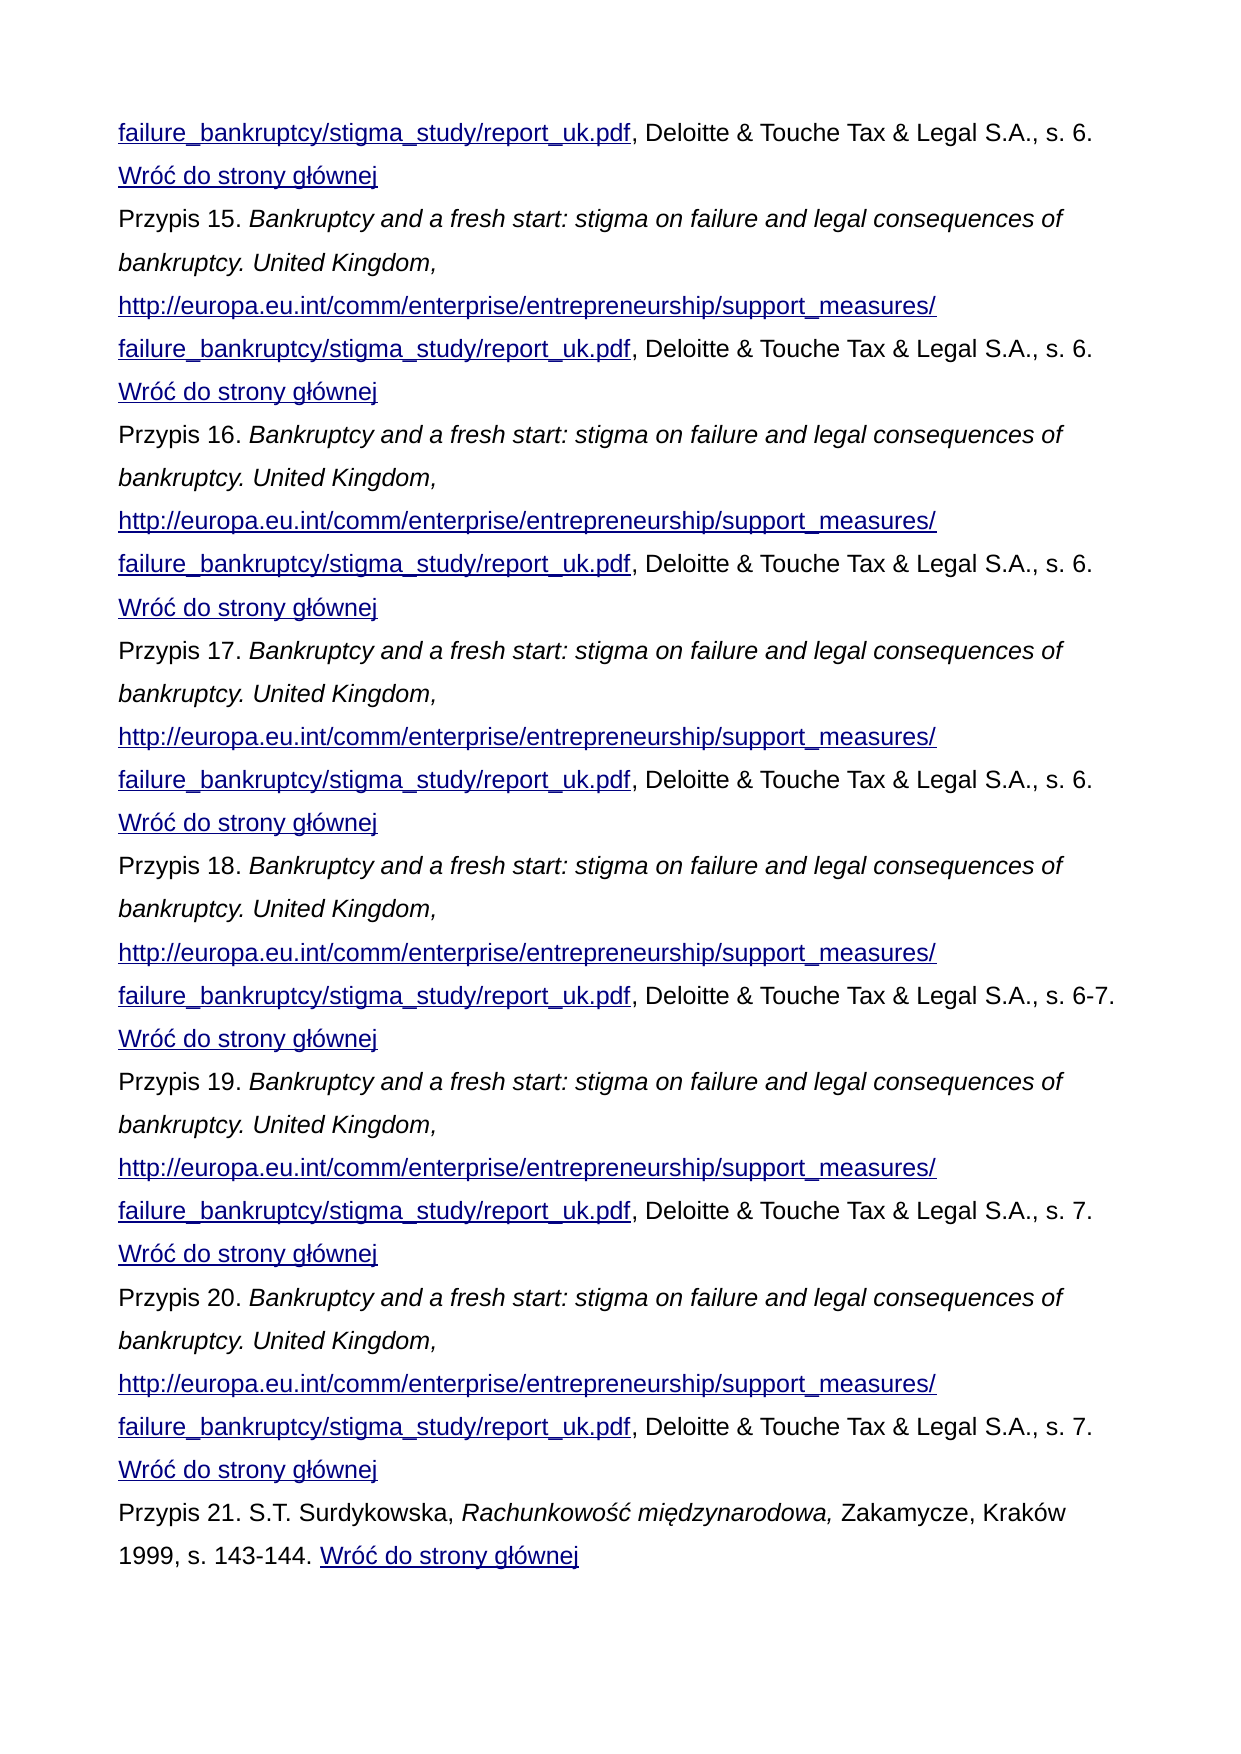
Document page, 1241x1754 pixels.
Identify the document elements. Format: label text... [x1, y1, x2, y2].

text Przypis 17. Bankruptcy and a fresh start: stigma on failure and legal consequences of bankruptcy. United Kingdom, http://europa.eu.int/comm/enterprise/entrepreneurship/support_measures/failure_bankruptcy/stigma_study/report_uk.pdf, Deloitte & Touche Tax & Legal S.A., s. 6. Wróć do strony głównej [118, 636, 1122, 837]
text Przypis 15. Bankruptcy and a fresh start: stigma on failure and legal consequences of bankruptcy. United Kingdom, http://europa.eu.int/comm/enterprise/entrepreneurship/support_measures/failure_bankruptcy/stigma_study/report_uk.pdf, Deloitte & Touche Tax & Legal S.A., s. 6. Wróć do strony głównej [118, 204, 1122, 406]
text Przypis 20. Bankruptcy and a fresh start: stigma on failure and legal consequences of bankruptcy. United Kingdom, http://europa.eu.int/comm/enterprise/entrepreneurship/support_measures/failure_bankruptcy/stigma_study/report_uk.pdf, Deloitte & Touche Tax & Legal S.A., s. 7. Wróć do strony głównej [118, 1282, 1122, 1484]
text failure_bankruptcy/stigma_study/report_uk.pdf, Deloitte & Touche Tax & Legal S.A., s. 6. Wróć do strony głównej [118, 118, 1122, 190]
text Przypis 21. S.T. Surdykowska, Rachunkowość międzynarodowa, Zakamycze, Kraków 1999, s. 143-144. Wróć do strony głównej [118, 1498, 1122, 1570]
text Przypis 16. Bankruptcy and a fresh start: stigma on failure and legal consequences of bankruptcy. United Kingdom, http://europa.eu.int/comm/enterprise/entrepreneurship/support_measures/failure_bankruptcy/stigma_study/report_uk.pdf, Deloitte & Touche Tax & Legal S.A., s. 6. Wróć do strony głównej [118, 420, 1122, 621]
text Przypis 18. Bankruptcy and a fresh start: stigma on failure and legal consequences of bankruptcy. United Kingdom, http://europa.eu.int/comm/enterprise/entrepreneurship/support_measures/failure_bankruptcy/stigma_study/report_uk.pdf, Deloitte & Touche Tax & Legal S.A., s. 6-7. Wróć do strony głównej [118, 851, 1122, 1052]
text Przypis 19. Bankruptcy and a fresh start: stigma on failure and legal consequences of bankruptcy. United Kingdom, http://europa.eu.int/comm/enterprise/entrepreneurship/support_measures/failure_bankruptcy/stigma_study/report_uk.pdf, Deloitte & Touche Tax & Legal S.A., s. 7. Wróć do strony głównej [118, 1067, 1122, 1268]
